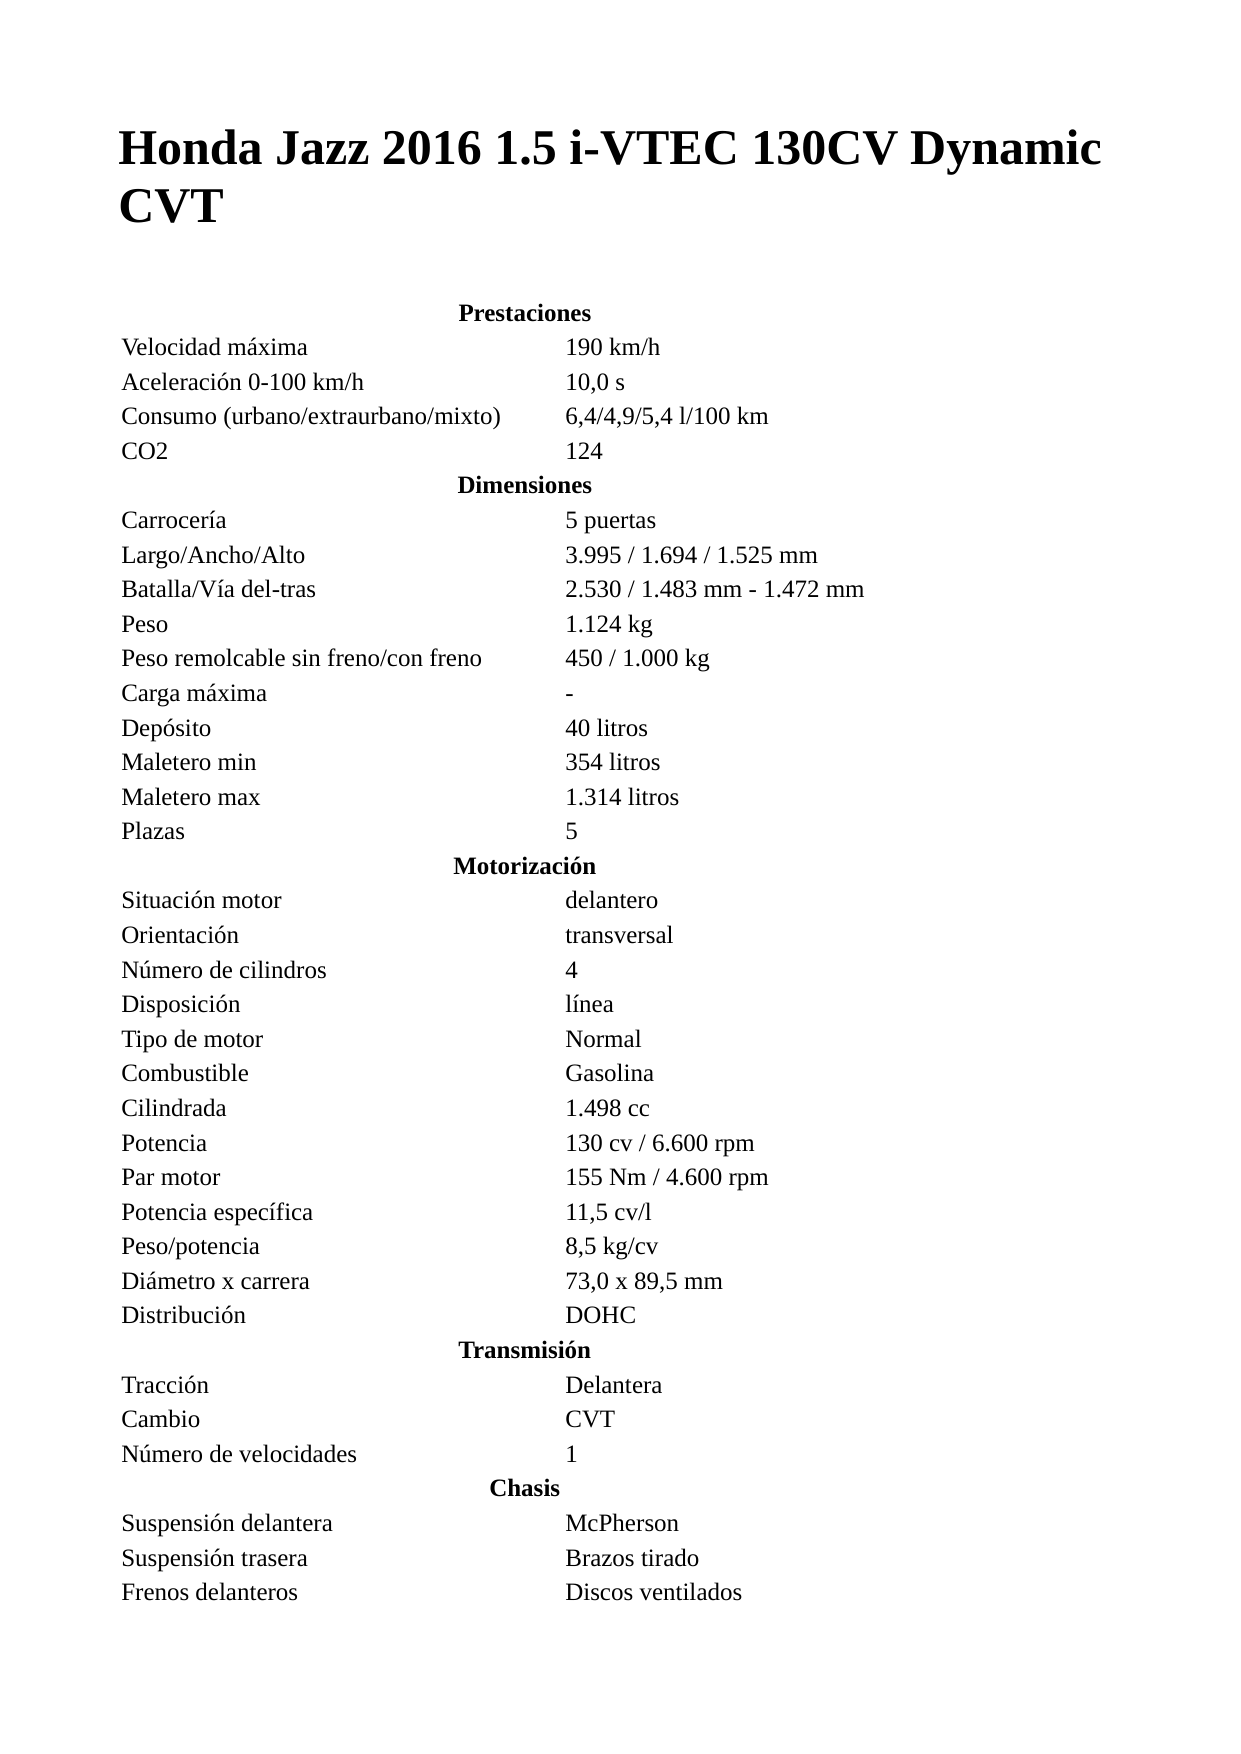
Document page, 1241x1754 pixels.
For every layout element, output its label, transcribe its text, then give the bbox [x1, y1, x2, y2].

table_cell Discos ventilados [562, 1574, 931, 1609]
table_cell Potencia [118, 1125, 562, 1159]
table_cell Batalla/Vía del-tras [118, 571, 562, 606]
table_cell 5 [562, 814, 931, 848]
table_cell Aceleración 0-100 km/h [118, 364, 562, 398]
table_cell 1 [562, 1436, 931, 1471]
table_cell Tracción [118, 1367, 562, 1401]
table_cell Carrocería [118, 502, 562, 537]
table_cell Peso/potencia [118, 1229, 562, 1263]
table_cell Combustible [118, 1056, 562, 1090]
table_cell Peso remolcable sin freno/con freno [118, 641, 562, 675]
table_cell Tipo de motor [118, 1021, 562, 1056]
table_cell 11,5 cv/l [562, 1194, 931, 1228]
table_cell Suspensión delantera [118, 1505, 562, 1540]
table_cell 2.530 / 1.483 mm - 1.472 mm [562, 571, 931, 606]
table_cell Distribución [118, 1298, 562, 1332]
table_cell Gasolina [562, 1056, 931, 1090]
table_cell 130 cv / 6.600 rpm [562, 1125, 931, 1159]
table_cell 8,5 kg/cv [562, 1229, 931, 1263]
table_cell Número de cilindros [118, 952, 562, 986]
table_cell 1.314 litros [562, 779, 931, 813]
table_cell Maletero min [118, 744, 562, 779]
table_cell Situación motor [118, 883, 562, 917]
table_cell 40 litros [562, 710, 931, 744]
table_cell delantero [562, 883, 931, 917]
table_cell 4 [562, 952, 931, 986]
table_cell 73,0 x 89,5 mm [562, 1263, 931, 1298]
table_cell Largo/Ancho/Alto [118, 537, 562, 571]
table_header Prestaciones [118, 295, 931, 329]
table_cell Motorización [118, 848, 931, 883]
table_cell Orientación [118, 917, 562, 952]
table_cell 10,0 s [562, 364, 931, 398]
table_cell Maletero max [118, 779, 562, 813]
table_cell Chasis [118, 1471, 931, 1505]
table_cell 124 [562, 433, 931, 468]
table_cell CVT [562, 1401, 931, 1436]
table_cell DOHC [562, 1298, 931, 1332]
table_cell 1.498 cc [562, 1090, 931, 1125]
table_cell Potencia específica [118, 1194, 562, 1228]
table_cell Depósito [118, 710, 562, 744]
table_cell Par motor [118, 1159, 562, 1194]
table_cell Velocidad máxima [118, 329, 562, 364]
table_cell Frenos delanteros [118, 1574, 562, 1609]
table_cell 1.124 kg [562, 606, 931, 641]
table_cell Normal [562, 1021, 931, 1056]
table_cell 450 / 1.000 kg [562, 641, 931, 675]
table_cell Dimensiones [118, 468, 931, 502]
table_cell Plazas [118, 814, 562, 848]
table_cell CO2 [118, 433, 562, 468]
table_cell Disposición [118, 986, 562, 1021]
table_cell Número de velocidades [118, 1436, 562, 1471]
table_cell 190 km/h [562, 329, 931, 364]
table_cell Cilindrada [118, 1090, 562, 1125]
table_cell Transmisión [118, 1332, 931, 1367]
table_cell Carga máxima [118, 675, 562, 710]
table_cell Peso [118, 606, 562, 641]
table_cell Cambio [118, 1401, 562, 1436]
table_cell línea [562, 986, 931, 1021]
table_cell transversal [562, 917, 931, 952]
table_cell 6,4/4,9/5,4 l/100 km [562, 399, 931, 433]
subtitle Honda Jazz 2016 1.5 i-VTEC 130CV Dynamic CVT [118, 118, 1122, 233]
table_cell - [562, 675, 931, 710]
table_cell Consumo (urbano/extraurbano/mixto) [118, 399, 562, 433]
table_cell 155 Nm / 4.600 rpm [562, 1159, 931, 1194]
table_cell 3.995 / 1.694 / 1.525 mm [562, 537, 931, 571]
table_cell Diámetro x carrera [118, 1263, 562, 1298]
table_cell Brazos tirado [562, 1540, 931, 1574]
table_cell Suspensión trasera [118, 1540, 562, 1574]
table_cell McPherson [562, 1505, 931, 1540]
table_cell 354 litros [562, 744, 931, 779]
table_cell 5 puertas [562, 502, 931, 537]
table_cell Delantera [562, 1367, 931, 1401]
